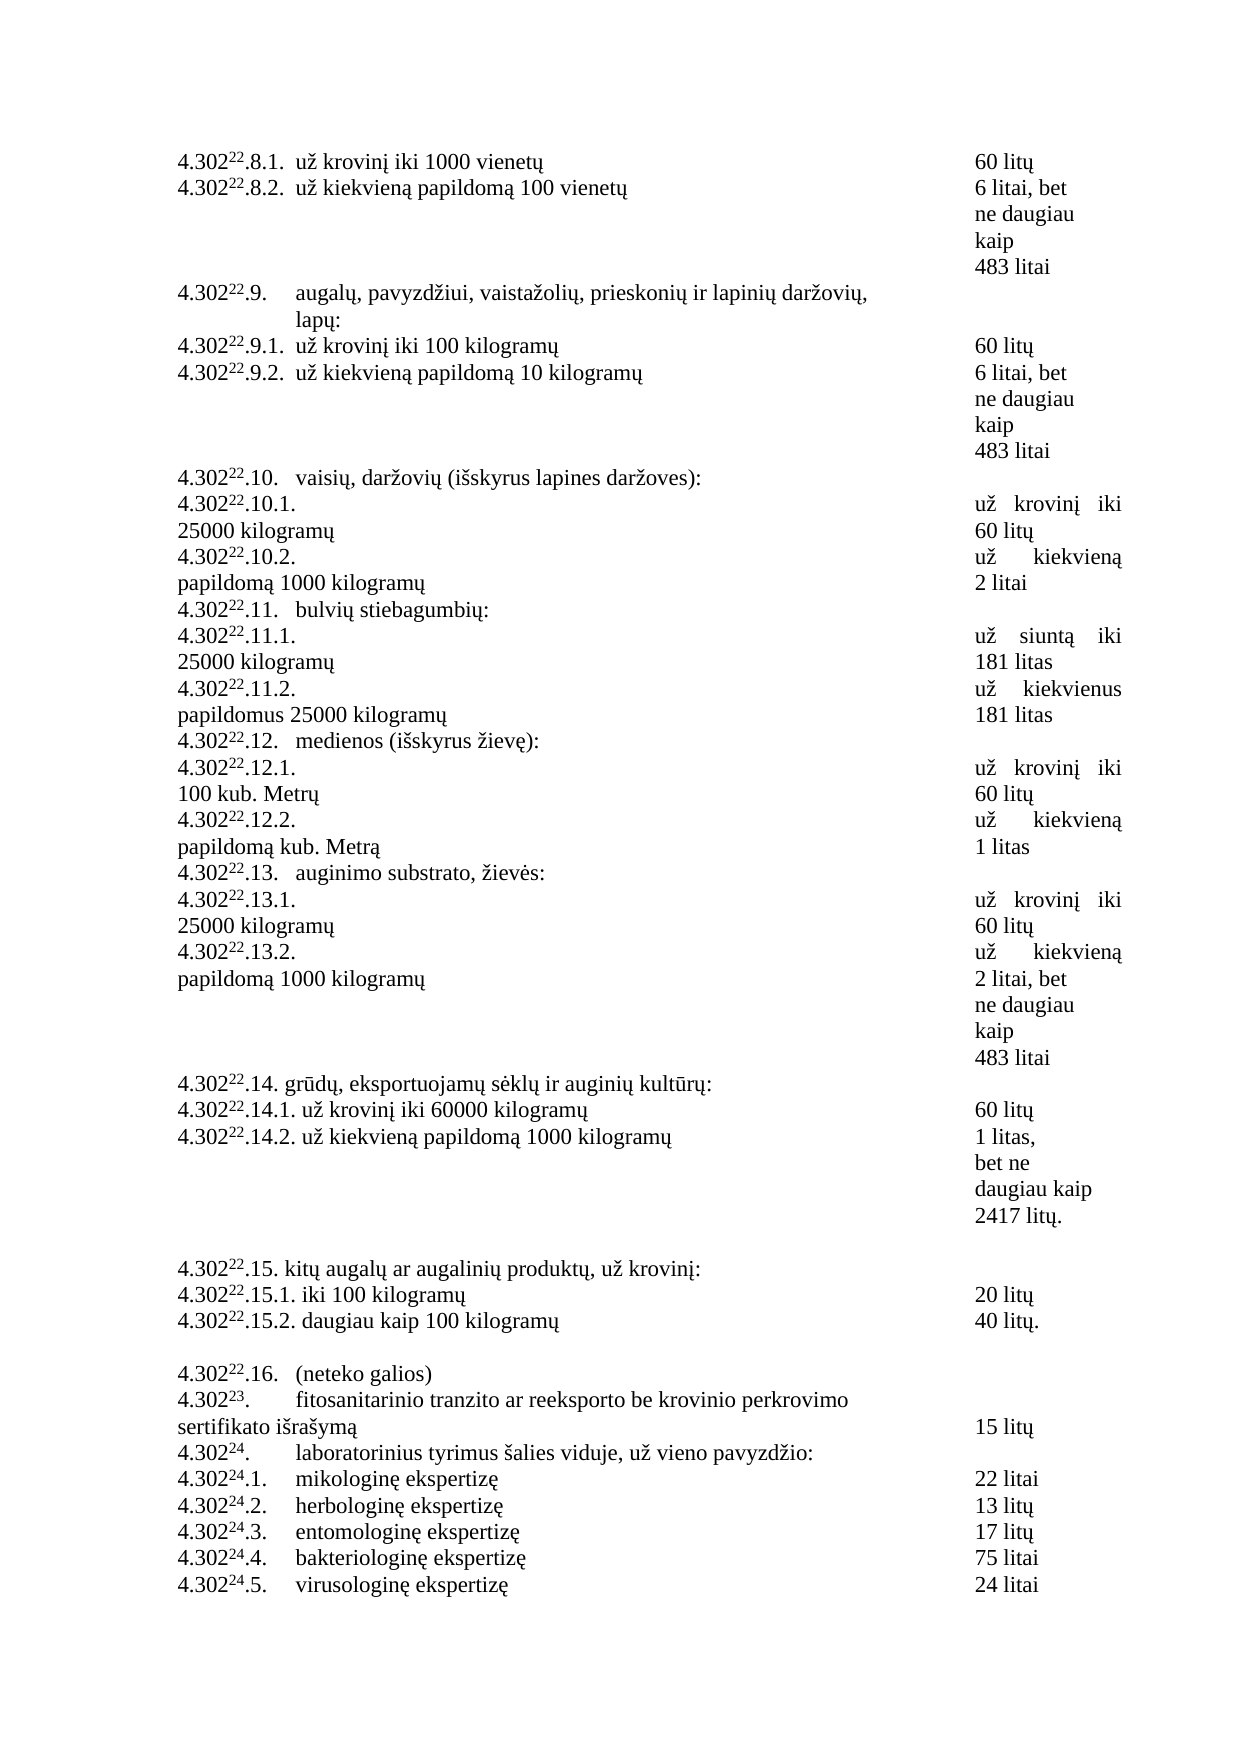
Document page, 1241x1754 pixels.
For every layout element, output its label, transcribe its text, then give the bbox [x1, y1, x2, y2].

text ne daugiau [974, 991, 1122, 1017]
text 4.30224.1. mikologinę ekspertizę 22 litai [177, 1465, 1122, 1492]
text 4.30222.14. grūdų, eksportuojamų sėklų ir auginių kultūrų: [177, 1070, 1122, 1096]
text 4.30222.10.2. už kiekvieną papildomą 1000 kilogramų 2 litai [177, 543, 1122, 596]
text 4.30222.12.2. už kiekvieną papildomą kub. Metrą 1 litas [177, 807, 1122, 859]
text 4.30222.10. vaisių, daržovių (išskyrus lapines daržoves): [177, 464, 1122, 490]
text 483 litai [974, 253, 1122, 279]
text 4.30222.13.1. už krovinį iki 25000 kilogramų 60 litų [177, 886, 1122, 938]
text 4.30222.14.2. už kiekvieną papildomą 1000 kilogramų 1 litas, [177, 1123, 1122, 1149]
text 4.30223. fitosanitarinio tranzito ar reeksporto be krovinio perkrovimo [177, 1386, 1122, 1413]
text lapų: [177, 306, 1122, 332]
text kaip [974, 1017, 1122, 1044]
text 4.30224.3. entomologinę ekspertizę 17 litų [177, 1518, 1122, 1544]
text 4.30222.15.1. iki 100 kilogramų 20 litų [177, 1281, 1122, 1307]
text kaip [974, 411, 1122, 438]
text 4.30222.13. auginimo substrato, žievės: [177, 859, 1122, 886]
text 4.30222.9. augalų, pavyzdžiui, vaistažolių, prieskonių ir lapinių daržovių, [177, 279, 1122, 306]
text sertifikato išrašymą 15 litų [177, 1413, 1122, 1439]
text 4.30222.8.1. už krovinį iki 1000 vienetų 60 litų [177, 148, 1122, 174]
text 483 litai [974, 1044, 1122, 1070]
text 4.30222.9.1. už krovinį iki 100 kilogramų 60 litų [177, 332, 1122, 358]
text 4.30222.12. medienos (išskyrus žievę): [177, 727, 1122, 754]
text 2417 litų. [177, 1202, 1122, 1228]
text 4.30222.11.1. už siuntą iki 25000 kilogramų 181 litas [177, 622, 1122, 675]
text 4.30222.14.1. už krovinį iki 60000 kilogramų 60 litų [177, 1096, 1122, 1123]
text 4.30222.15. kitų augalų ar augalinių produktų, už krovinį: [177, 1254, 1122, 1281]
text 4.30222.13.2. už kiekvieną papildomą 1000 kilogramų 2 litai, bet [177, 938, 1122, 991]
text 4.30222.12.1. už krovinį iki 100 kub. Metrų 60 litų [177, 754, 1122, 807]
text 4.30222.11.2. už kiekvienus papildomus 25000 kilogramų 181 litas [177, 675, 1122, 727]
text 4.30222.16. (neteko galios) [177, 1360, 1122, 1386]
text daugiau kaip [177, 1176, 1122, 1202]
text kaip [974, 227, 1122, 253]
text 483 litai [974, 438, 1122, 464]
text 4.30222.10.1. už krovinį iki 25000 kilogramų 60 litų [177, 490, 1122, 543]
text 4.30224.4. bakteriologinę ekspertizę 75 litai [177, 1544, 1122, 1571]
text 4.30224.5. virusologinę ekspertizę 24 litai [177, 1571, 1122, 1597]
text 4.30222.15.2. daugiau kaip 100 kilogramų 40 litų. [177, 1307, 1122, 1334]
text 4.30222.11. bulvių stiebagumbių: [177, 596, 1122, 622]
text ne daugiau [974, 385, 1122, 411]
text ne daugiau [974, 200, 1122, 227]
text bet ne [177, 1149, 1122, 1176]
text 4.30222.8.2. už kiekvieną papildomą 100 vienetų 6 litai, bet [177, 174, 1122, 200]
text 4.30224.2. herbologinę ekspertizę 13 litų [177, 1492, 1122, 1518]
text 4.30222.9.2. už kiekvieną papildomą 10 kilogramų 6 litai, bet [177, 358, 1122, 385]
text 4.30224. laboratorinius tyrimus šalies viduje, už vieno pavyzdžio: [177, 1439, 1122, 1465]
